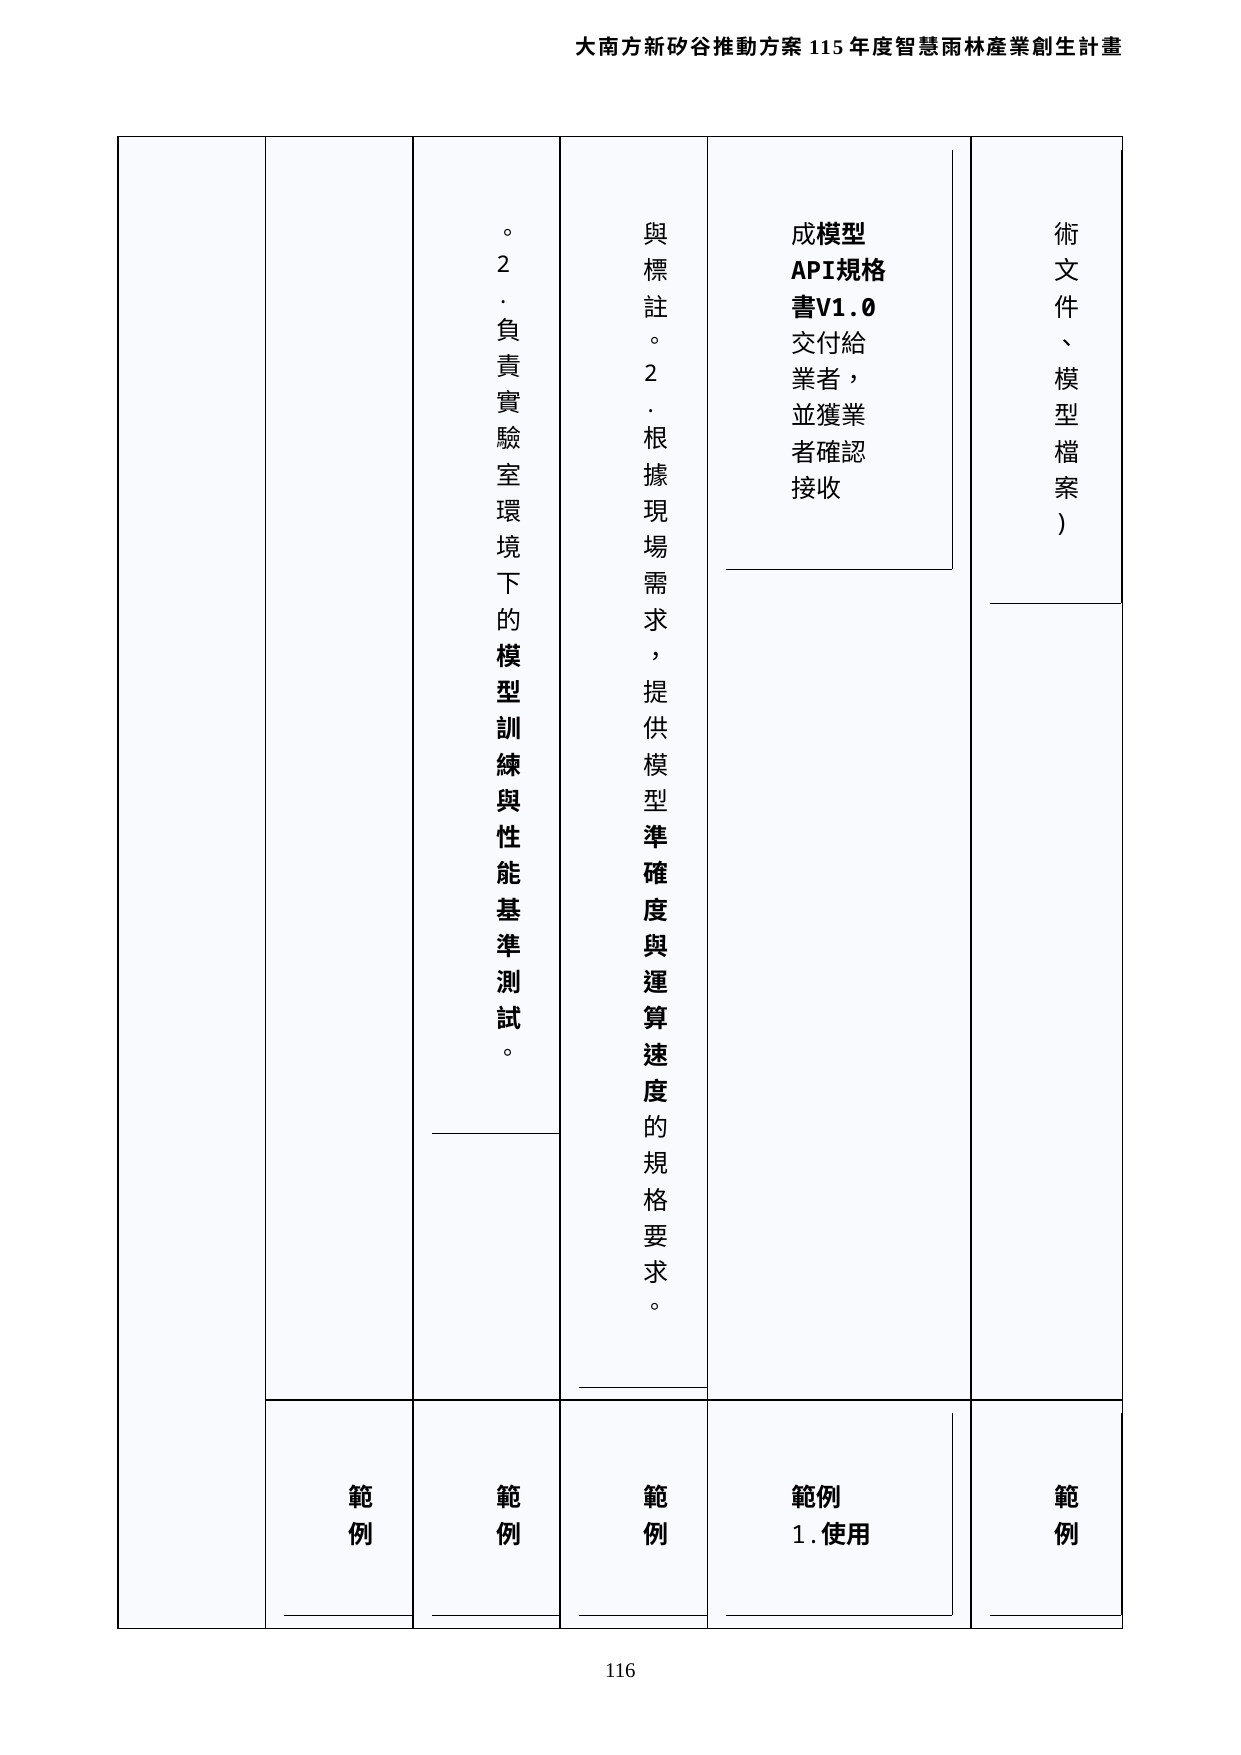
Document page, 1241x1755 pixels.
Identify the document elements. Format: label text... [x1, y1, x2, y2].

table_cell 範例 1.使用 [708, 1401, 970, 1627]
table_cell 範例 [266, 1401, 412, 1627]
table_cell 範例 [972, 1401, 1122, 1627]
table_cell 範例 [561, 1401, 707, 1627]
table_cell 。 2.負責實驗室環境下的模型訓練與性能基準測試。 [414, 137, 559, 1399]
table_cell 與標註。 2.根據現場需求，提供模型準確度與運算速度的規格要求。 [561, 137, 707, 1399]
table_cell 範例 [414, 1401, 559, 1627]
table_cell [266, 137, 412, 1399]
table_cell 術文件、模型檔案) [972, 137, 1122, 1399]
table_cell [119, 137, 265, 1627]
table_cell 成模型API規格書V1.0交付給業者，並獲業者確認接收 [708, 137, 970, 1399]
